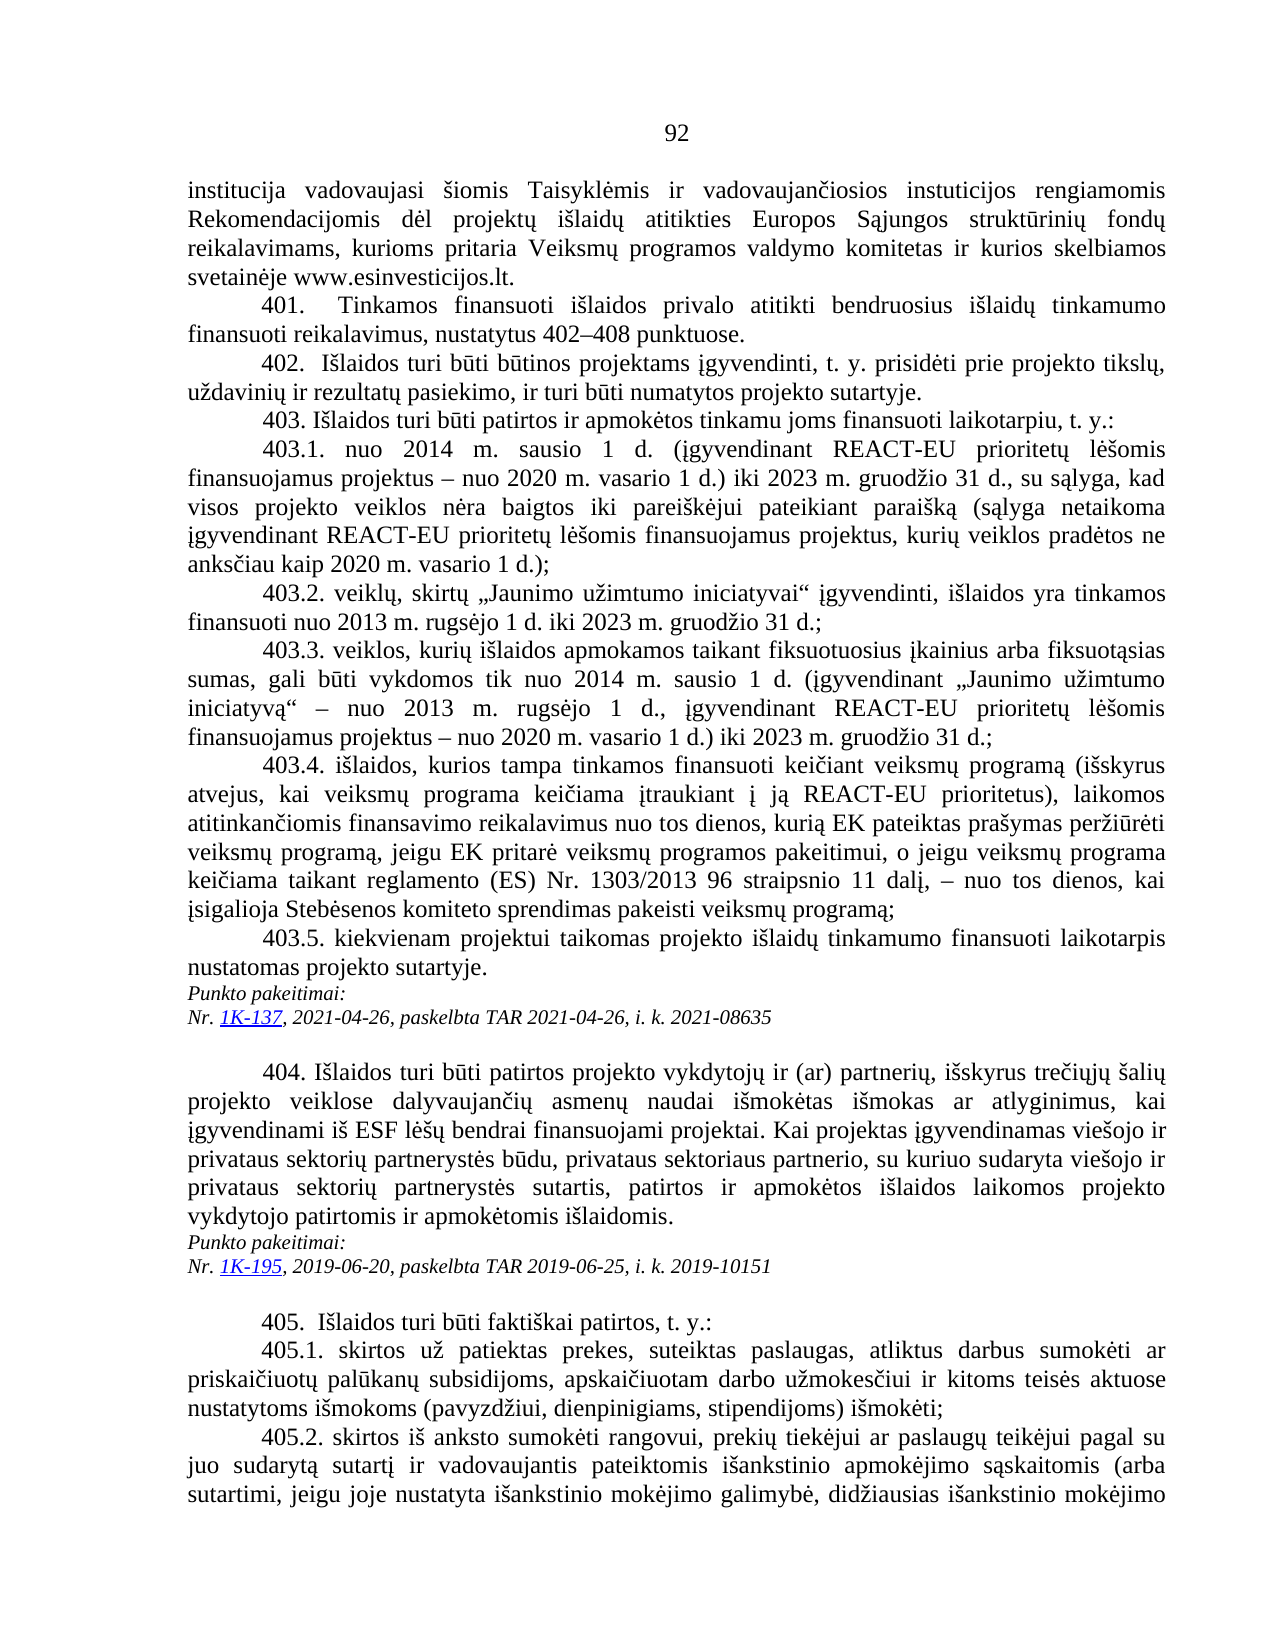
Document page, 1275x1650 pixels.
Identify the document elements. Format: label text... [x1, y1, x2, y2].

text Nr. 1K-137, 2021-04-26, paskelbta TAR 2021-04-26, i. k. 2021-08635 [187, 1005, 1167, 1029]
text 405. Išlaidos turi būti faktiškai patirtos, t. y.: [187, 1307, 1167, 1336]
text institucija vadovaujasi šiomis Taisyklėmis ir vadovaujančiosios instuticijos rengiamomis Rekomendacijomis dėl projektų išlaidų atitikties Europos Sąjungos struktūrinių fondų reikalavimams, kurioms pritaria Veiksmų programos valdymo komitetas ir kurios skelbiamos svetainėje www.esinvesticijos.lt. [187, 176, 1167, 291]
text Punkto pakeitimai: [187, 981, 1167, 1005]
text 402. Išlaidos turi būti būtinos projektams įgyvendinti, t. y. prisidėti prie projekto tikslų, uždavinių ir rezultatų pasiekimo, ir turi būti numatytos projekto sutartyje. [187, 348, 1167, 406]
text Nr. 1K-195, 2019-06-20, paskelbta TAR 2019-06-25, i. k. 2019-10151 [187, 1254, 1167, 1278]
text 404. Išlaidos turi būti patirtos projekto vykdytojų ir (ar) partnerių, išskyrus trečiųjų šalių projekto veiklose dalyvaujančių asmenų naudai išmokėtas išmokas ar atlyginimus, kai įgyvendinami iš ESF lėšų bendrai finansuojami projektai. Kai projektas įgyvendinamas viešojo ir privataus sektorių partnerystės būdu, privataus sektoriaus partnerio, su kuriuo sudaryta viešojo ir privataus sektorių partnerystės sutartis, patirtos ir apmokėtos išlaidos laikomos projekto vykdytojo patirtomis ir apmokėtomis išlaidomis. [187, 1057, 1167, 1230]
text 405.1. skirtos už patiektas prekes, suteiktas paslaugas, atliktus darbus sumokėti ar priskaičiuotų palūkanų subsidijoms, apskaičiuotam darbo užmokesčiui ir kitoms teisės aktuose nustatytoms išmokoms (pavyzdžiui, dienpinigiams, stipendijoms) išmokėti; [187, 1336, 1167, 1422]
text 403.1. nuo 2014 m. sausio 1 d. (įgyvendinant REACT-EU prioritetų lėšomis finansuojamus projektus – nuo 2020 m. vasario 1 d.) iki 2023 m. gruodžio 31 d., su sąlyga, kad visos projekto veiklos nėra baigtos iki pareiškėjui pateikiant paraišką (sąlyga netaikoma įgyvendinant REACT-EU prioritetų lėšomis finansuojamus projektus, kurių veiklos pradėtos ne anksčiau kaip 2020 m. vasario 1 d.); [187, 434, 1167, 578]
text 403.4. išlaidos, kurios tampa tinkamos finansuoti keičiant veiksmų programą (išskyrus atvejus, kai veiksmų programa keičiama įtraukiant į ją REACT-EU prioritetus), laikomos atitinkančiomis finansavimo reikalavimus nuo tos dienos, kurią EK pateiktas prašymas peržiūrėti veiksmų programą, jeigu EK pritarė veiksmų programos pakeitimui, o jeigu veiksmų programa keičiama taikant reglamento (ES) Nr. 1303/2013 96 straipsnio 11 dalį, – nuo tos dienos, kai įsigalioja Stebėsenos komiteto sprendimas pakeisti veiksmų programą; [187, 751, 1167, 923]
text 403.5. kiekvienam projektui taikomas projekto išlaidų tinkamumo finansuoti laikotarpis nustatomas projekto sutartyje. [187, 923, 1167, 981]
text Punkto pakeitimai: [187, 1230, 1167, 1254]
text 403.3. veiklos, kurių išlaidos apmokamos taikant fiksuotuosius įkainius arba fiksuotąsias sumas, gali būti vykdomos tik nuo 2014 m. sausio 1 d. (įgyvendinant „Jaunimo užimtumo iniciatyvą“ – nuo 2013 m. rugsėjo 1 d., įgyvendinant REACT-EU prioritetų lėšomis finansuojamus projektus – nuo 2020 m. vasario 1 d.) iki 2023 m. gruodžio 31 d.; [187, 636, 1167, 751]
text 401. Tinkamos finansuoti išlaidos privalo atitikti bendruosius išlaidų tinkamumo finansuoti reikalavimus, nustatytus 402–408 punktuose. [187, 291, 1167, 348]
text 405.2. skirtos iš anksto sumokėti rangovui, prekių tiekėjui ar paslaugų teikėjui pagal su juo sudarytą sutartį ir vadovaujantis pateiktomis išankstinio apmokėjimo sąskaitomis (arba sutartimi, jeigu joje nustatyta išankstinio mokėjimo galimybė, didžiausias išankstinio mokėjimo [187, 1422, 1167, 1508]
text 403.2. veiklų, skirtų „Jaunimo užimtumo iniciatyvai“ įgyvendinti, išlaidos yra tinkamos finansuoti nuo 2013 m. rugsėjo 1 d. iki 2023 m. gruodžio 31 d.; [187, 578, 1167, 636]
text 403. Išlaidos turi būti patirtos ir apmokėtos tinkamu joms finansuoti laikotarpiu, t. y.: [187, 406, 1167, 434]
